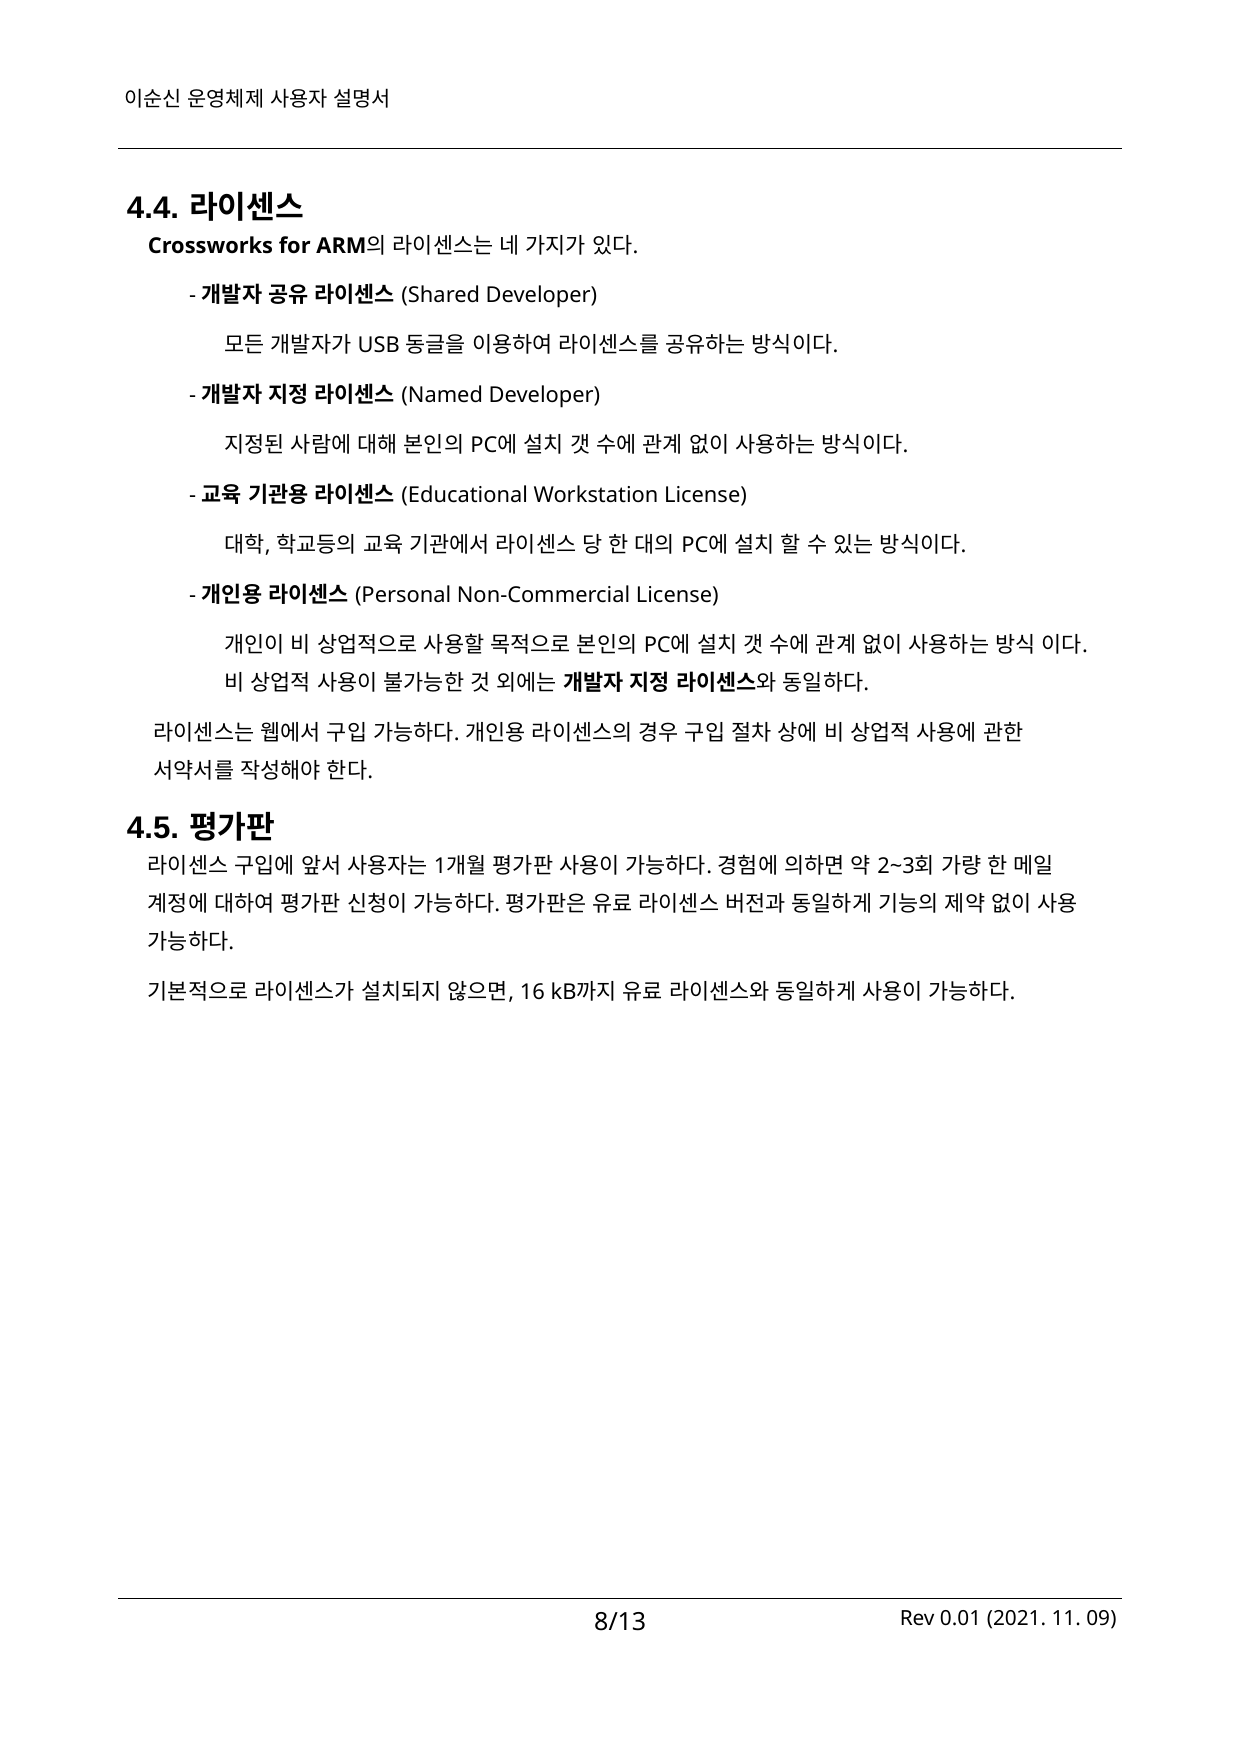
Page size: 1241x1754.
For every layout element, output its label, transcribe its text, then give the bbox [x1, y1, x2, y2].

text 라이센스 구입에 앞서 사용자는 1개월 평가판 사용이 가능하다. 경험에 의하면 약 2~3회 가량 한 메일 계정에 대하여 평가판 신청이 가능하다. 평가판은 유료 라이센스 버전과 동일하게 기능의 제약 없이 사용 가능하다. [148, 848, 1093, 956]
text 개인이 비 상업적으로 사용할 목적으로 본인의 PC에 설치 갯 수에 관계 없이 사용하는 방식 이다. 비 상업적 사용이 불가능한 것 외에는 개발자 지정 라이센스와 동일하다. [224, 627, 1093, 697]
subtitle 평가판 [118, 803, 1122, 848]
subtitle 라이센스 [118, 182, 1122, 228]
text 대학, 학교등의 교육 기관에서 라이센스 당 한 대의 PC에 설치 할 수 있는 방식이다. [224, 527, 1093, 559]
text 모든 개발자가 USB 동글을 이용하여 라이센스를 공유하는 방식이다. [224, 327, 1093, 359]
text - 개발자 공유 라이센스 (Shared Developer) [189, 277, 1093, 309]
text 라이센스는 웹에서 구입 가능하다. 개인용 라이센스의 경우 구입 절차 상에 비 상업적 사용에 관한 서약서를 작성해야 한다. [153, 715, 1093, 784]
text 기본적으로 라이센스가 설치되지 않으면, 16 kB까지 유료 라이센스와 동일하게 사용이 가능하다. [148, 974, 1093, 1006]
text - 개인용 라이센스 (Personal Non-Commercial License) [189, 577, 1093, 609]
text - 교육 기관용 라이센스 (Educational Workstation License) [189, 477, 1093, 509]
text Crossworks for ARM의 라이센스는 네 가지가 있다. [148, 228, 1093, 259]
text - 개발자 지정 라이센스 (Named Developer) [189, 377, 1093, 409]
text 지정된 사람에 대해 본인의 PC에 설치 갯 수에 관계 없이 사용하는 방식이다. [224, 427, 1093, 459]
